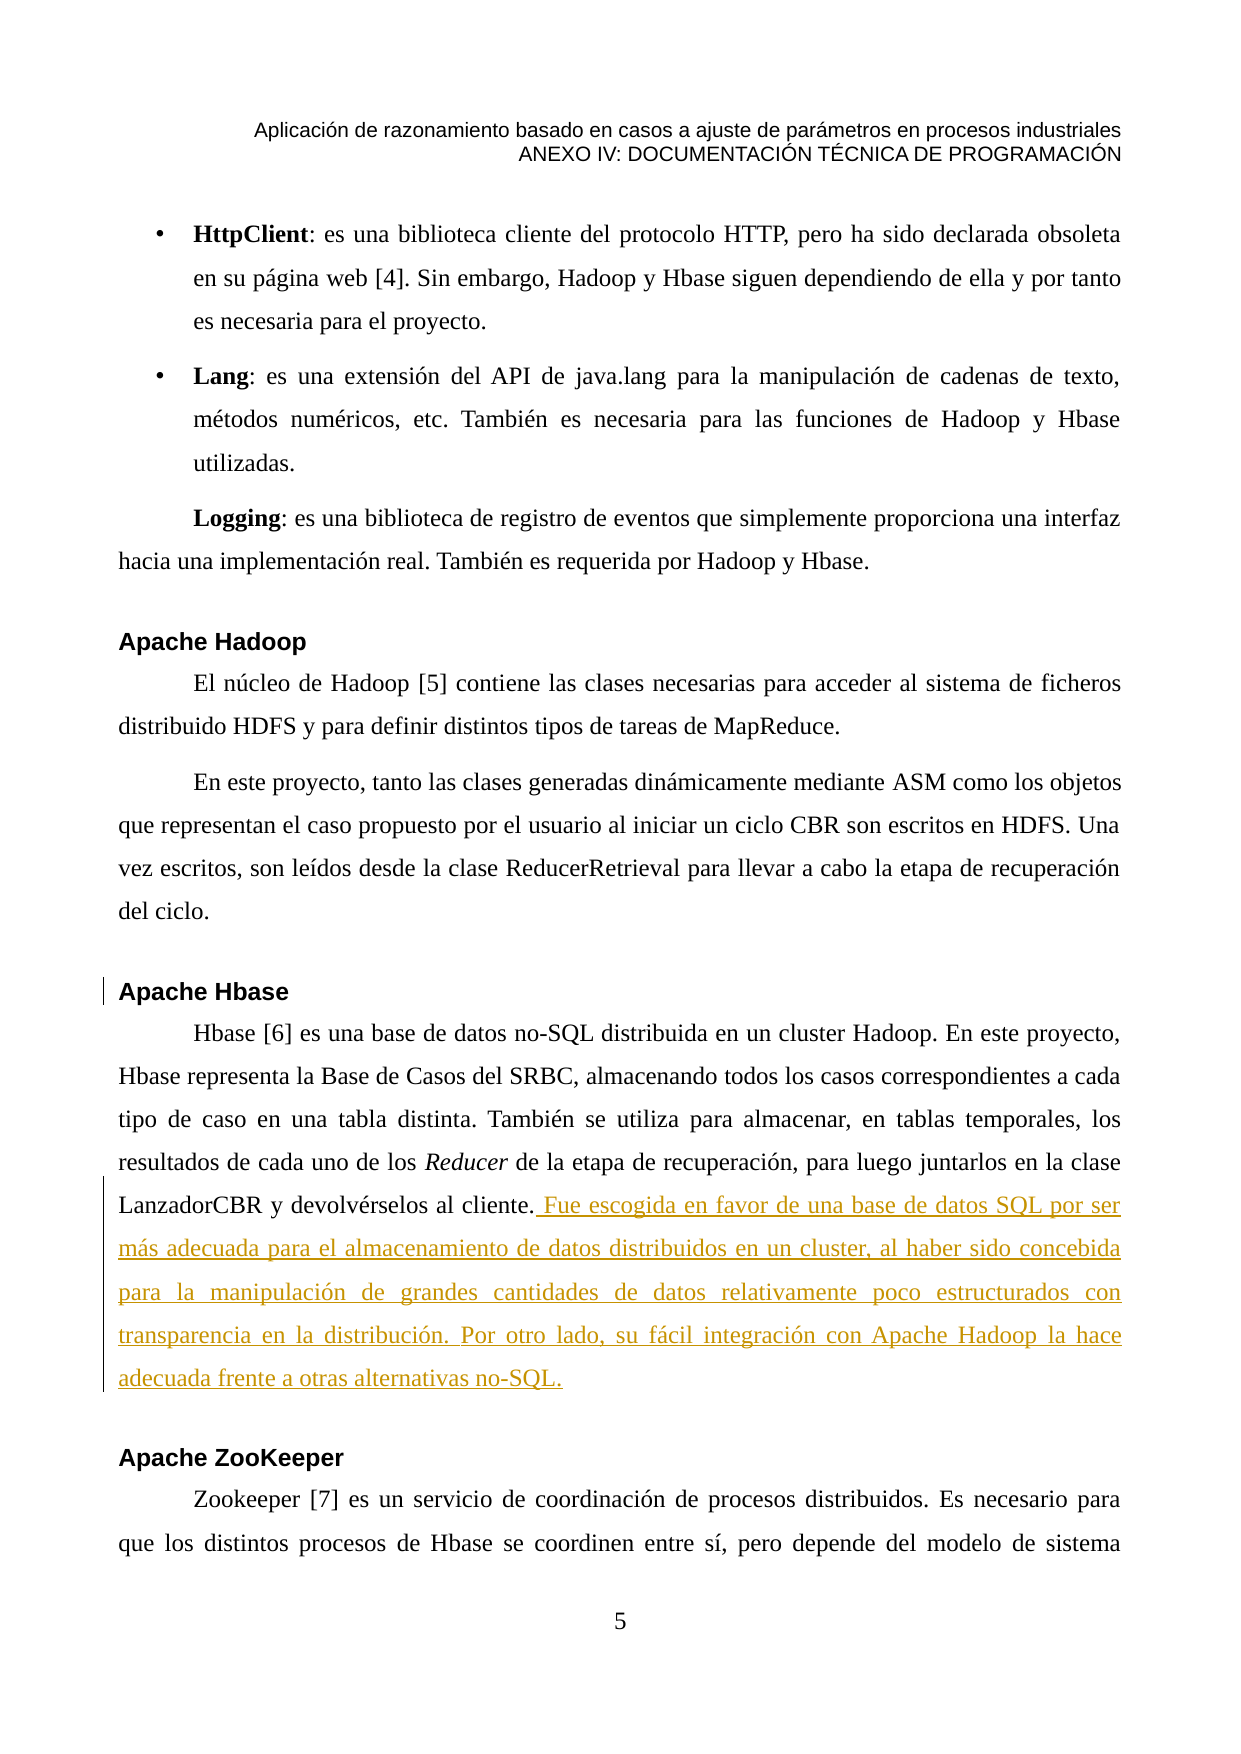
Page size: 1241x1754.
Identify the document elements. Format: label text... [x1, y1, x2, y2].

list HttpClient: es una biblioteca cliente del protocolo HTTP, pero ha sido declarada obsoleta en su página web [4]. Sin embargo, Hadoop y Hbase siguen dependiendo de ella y por tanto es necesaria para el proyecto. [156, 219, 1122, 334]
text Hbase [6] es una base de datos no-SQL distribuida en un cluster Hadoop. En este proyecto, Hbase representa la Base de Casos del SRBC, almacenando todos los casos correspondientes a cada tipo de caso en una tabla distinta. También se utiliza para almacenar, en tablas temporales, los resultados de cada uno de los Reducer de la etapa de recuperación, para luego juntarlos en la clase LanzadorCBR y devolvérselos al cliente. Fue escogida en favor de una base de datos SQL por ser más adecuada para el almacenamiento de datos distribuidos en un cluster, al haber sido concebida para la manipulación de grandes cantidades de datos relativamente poco estructurados con [118, 1018, 1122, 1302]
text Logging: es una biblioteca de registro de eventos que simplemente proporciona una interfaz hacia una implementación real. También es requerida por Hadoop y Hbase. [118, 503, 1122, 575]
text En este proyecto, tanto las clases generadas dinámicamente mediante ASM como los objetos que representan el caso propuesto por el usuario al iniciar un ciclo CBR son escritos en HDFS. Una vez escritos, son leídos desde la clase ReducerRetrieval para llevar a cabo la etapa de recuperación del ciclo. [118, 767, 1122, 925]
list Lang: es una extensión del API de java.lang para la manipulación de cadenas de texto, métodos numéricos, etc. También es necesaria para las funciones de Hadoop y Hbase utilizadas. [156, 361, 1122, 476]
subtitle Apache Hadoop [118, 627, 1122, 656]
text adecuada frente a otras alternativas no-SQL. [118, 1346, 1122, 1392]
text Zookeeper [7] es un servicio de coordinación de procesos distribuidos. Es necesario para que los distintos procesos de Hbase se coordinen entre sí, pero depende del modelo de sistema [118, 1484, 1122, 1556]
text transparencia en la distribución. Por otro lado, su fácil integración con Apache Hadoop la hace [118, 1303, 1122, 1345]
text El núcleo de Hadoop [5] contiene las clases necesarias para acceder al sistema de ficheros distribuido HDFS y para definir distintos tipos de tareas de MapReduce. [118, 668, 1122, 740]
subtitle Apache ZooKeeper [118, 1443, 1122, 1472]
subtitle Apache Hbase [118, 977, 1122, 1005]
